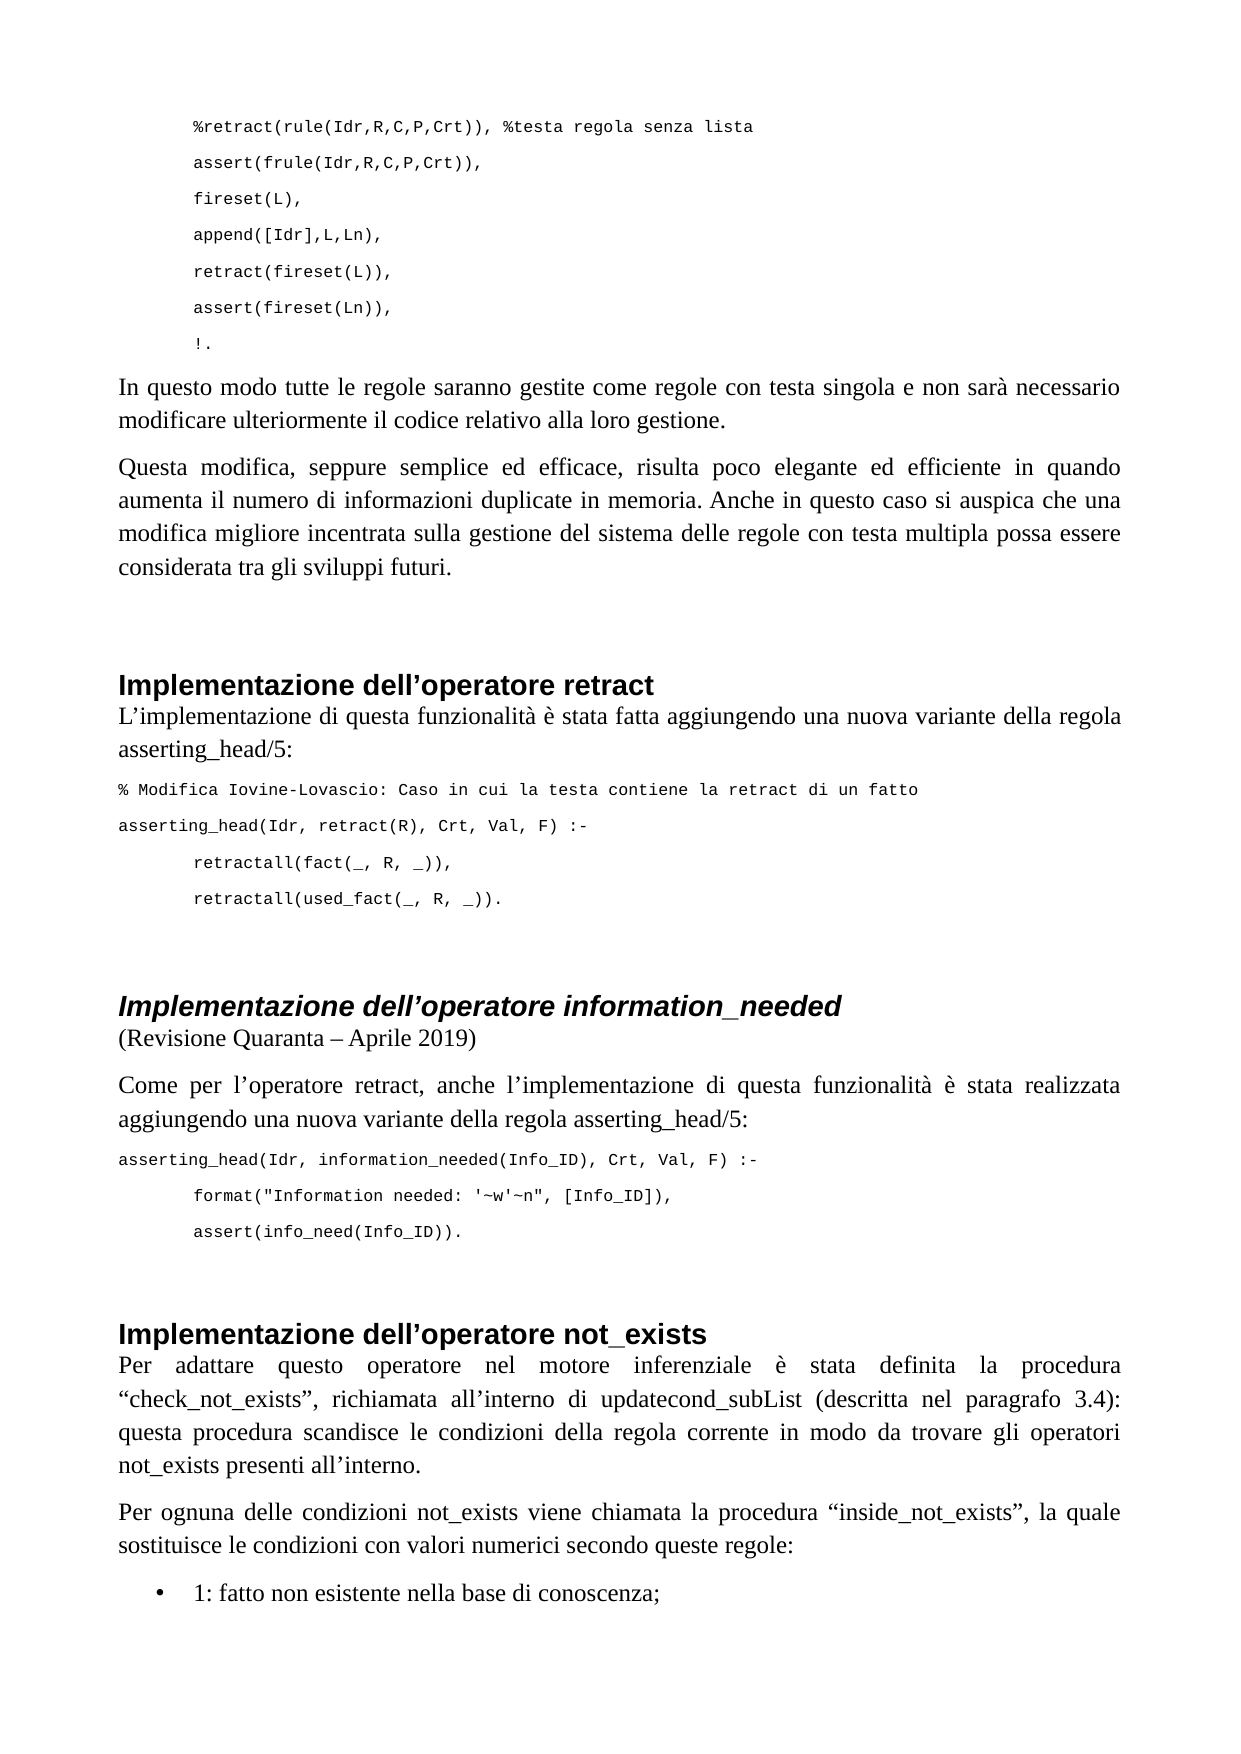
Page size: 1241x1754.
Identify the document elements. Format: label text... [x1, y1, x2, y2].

text retractall(fact(_, R, _)), [118, 854, 1122, 873]
text % Modifica Iovine-Lovascio: Caso in cui la testa contiene la retract di un fatto [118, 782, 1122, 801]
text Questa modifica, seppure semplice ed efficace, risulta poco elegante ed efficiente in quando aumenta il numero di informazioni duplicate in memoria. Anche in questo caso si auspica che una modifica migliore incentrata sulla gestione del sistema delle regole con testa multipla possa essere considerata tra gli sviluppi futuri. [118, 452, 1122, 580]
subtitle Implementazione dell’operatore information_needed [118, 989, 1122, 1023]
text retractall(used_fact(_, R, _)). [118, 891, 1122, 909]
text assert(frule(Idr,R,C,P,Crt)), [118, 154, 1122, 173]
text asserting_head(Idr, retract(R), Crt, Val, F) :- [118, 818, 1122, 837]
text append([Idr],L,Ln), [118, 227, 1122, 246]
text assert(info_need(Info_ID)). [118, 1224, 1122, 1243]
subtitle Implementazione dell’operatore not_exists [118, 1317, 1122, 1351]
text L’implementazione di questa funzionalità è stata fatta aggiungendo una nuova variante della regola asserting_head/5: [118, 701, 1122, 763]
text fireset(L), [118, 191, 1122, 209]
text assert(fireset(Ln)), [118, 299, 1122, 318]
text In questo modo tutte le regole saranno gestite come regole con testa singola e non sarà necessario modificare ulteriormente il codice relativo alla loro gestione. [118, 372, 1122, 434]
text (Revisione Quaranta – Aprile 2019) [118, 1023, 1122, 1052]
text Per adattare questo operatore nel motore inferenziale è stata definita la procedura “check_not_exists”, richiamata all’interno di updatecond_subList (descritta nel paragrafo 3.4): questa procedura scandisce le condizioni della regola corrente in modo da trovare gli operatori not_exists presenti all’interno. [118, 1351, 1122, 1478]
subtitle Implementazione dell’operatore retract [118, 668, 1122, 701]
text Per ognuna delle condizioni not_exists viene chiamata la procedura “inside_not_exists”, la quale sostituisce le condizioni con valori numerici secondo queste regole: [118, 1497, 1122, 1559]
text !. [118, 336, 1122, 354]
text retract(fireset(L)), [118, 263, 1122, 282]
text asserting_head(Idr, information_needed(Info_ID), Crt, Val, F) :- [118, 1151, 1122, 1170]
list 1: fatto non esistente nella base di conoscenza; [156, 1578, 1122, 1607]
text format("Information needed: '~w'~n", [Info_ID]), [118, 1187, 1122, 1206]
text %retract(rule(Idr,R,C,P,Crt)), %testa regola senza lista [118, 118, 1122, 137]
text Come per l’operatore retract, anche l’implementazione di questa funzionalità è stata realizzata aggiungendo una nuova variante della regola asserting_head/5: [118, 1071, 1122, 1132]
